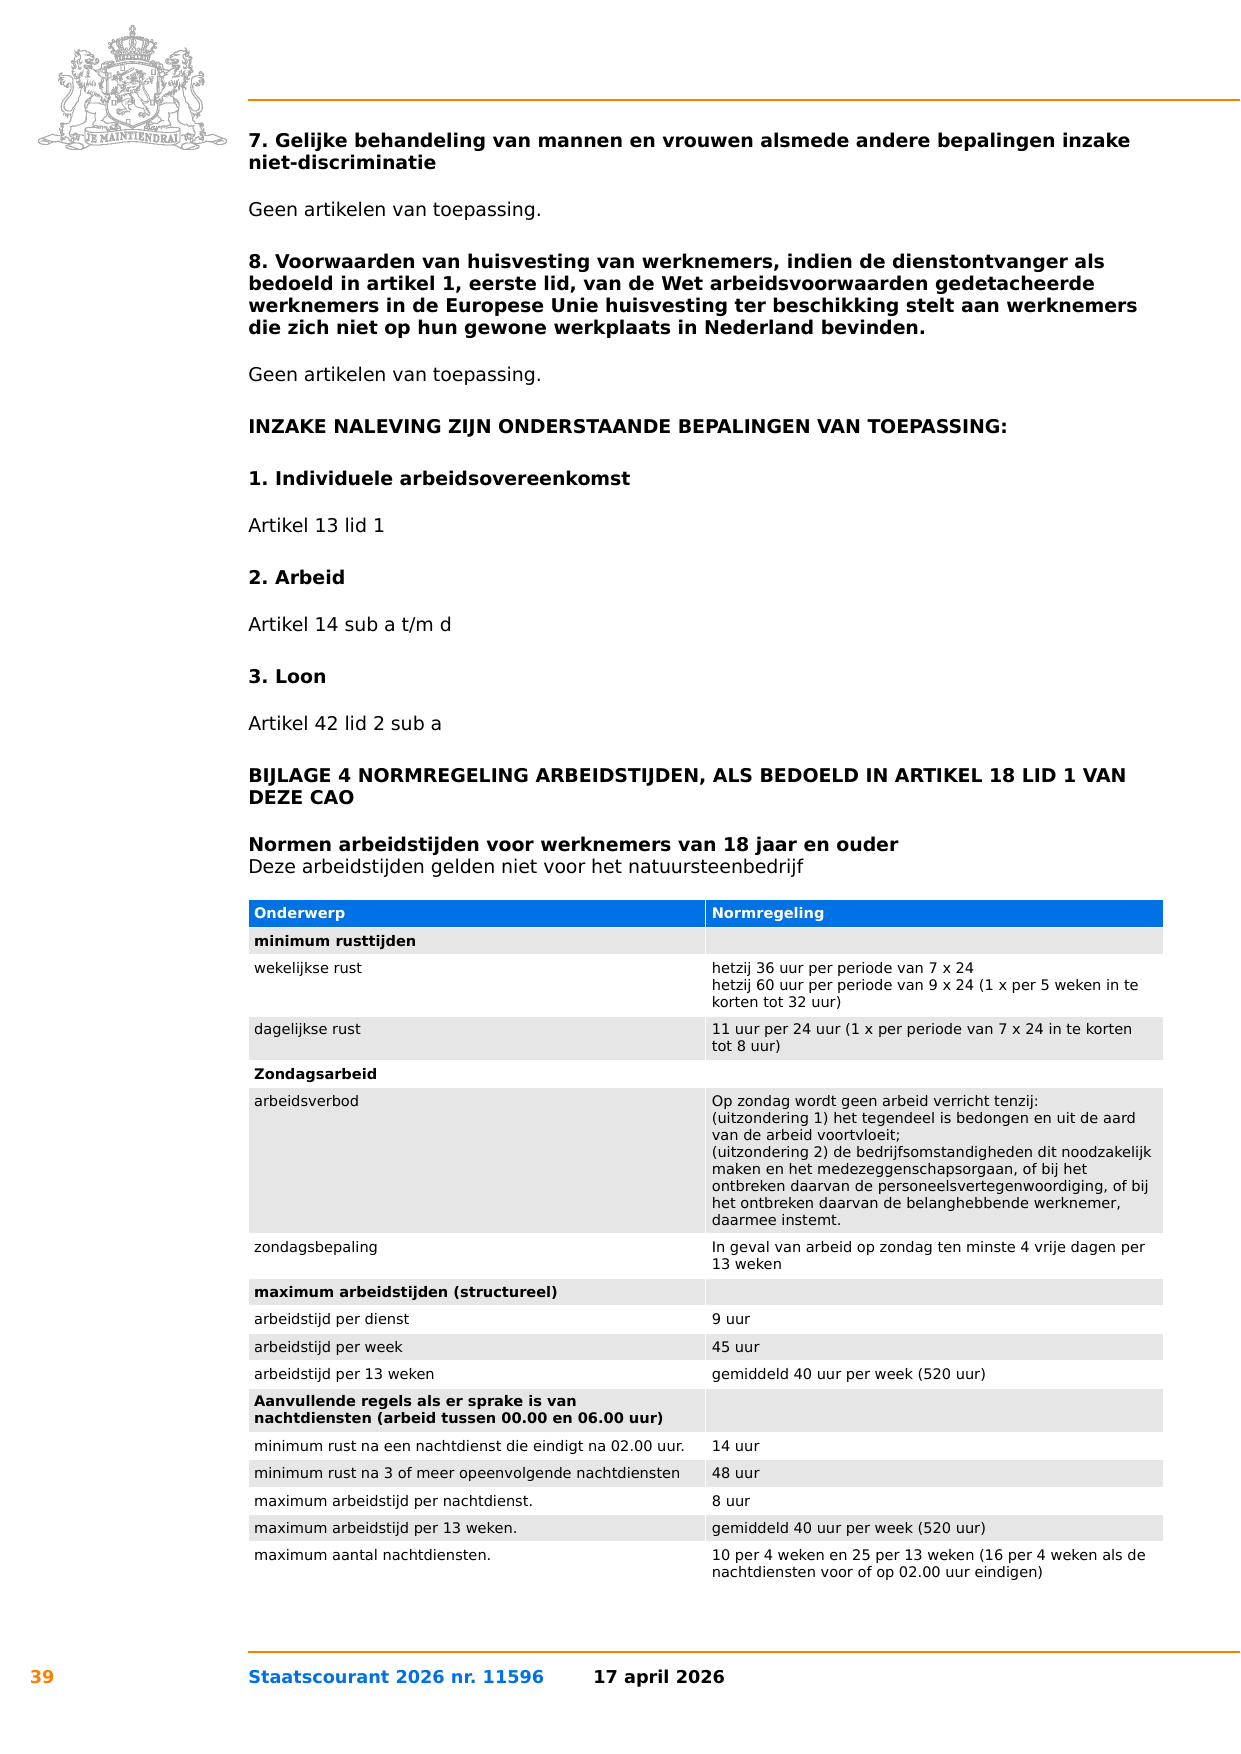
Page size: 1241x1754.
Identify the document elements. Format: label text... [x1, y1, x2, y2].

text Deze arbeidstijden gelden niet voor het natuursteenbedrijf [248, 856, 1163, 877]
table_cell [706, 1279, 1163, 1305]
table_cell dagelijkse rust [249, 1017, 705, 1060]
table_cell minimum rust na 3 of meer opeenvolgende nachtdiensten [249, 1460, 705, 1487]
subtitle 8. Voorwaarden van huisvesting van werknemers, indien de dienstontvanger als bedoeld in artikel 1, eerste lid, van de Wet arbeidsvoorwaarden gedetacheerde werknemers in de Europese Unie huisvesting ter beschikking stelt aan werknemers die zich niet op hun gewone werkplaats in Nederland bevinden. [248, 251, 1163, 339]
text Geen artikelen van toepassing. [248, 199, 1163, 221]
table_cell [706, 1061, 1163, 1087]
table_cell Op zondag wordt geen arbeid verricht tenzij: (uitzondering 1) het tegendeel is bedongen en uit de aard van de arbeid voortvloeit; (uitzondering 2) de bedrijfsomstandigheden dit noodzakelijk maken en het medezeggenschapsorgaan, of bij het ontbreken daarvan de personeelsvertegenwoordiging, of bij het ontbreken daarvan de belanghebbende werknemer, daarmee instemt. [706, 1088, 1163, 1233]
table_cell 10 per 4 weken en 25 per 13 weken (16 per 4 weken als de nachtdiensten voor of op 02.00 uur eindigen) [706, 1543, 1163, 1586]
text Artikel 42 lid 2 sub a [248, 713, 1163, 734]
table_cell arbeidstijd per 13 weken [249, 1361, 705, 1387]
table_cell zondagsbepaling [249, 1235, 705, 1278]
table_cell In geval van arbeid op zondag ten minste 4 vrije dagen per 13 weken [706, 1235, 1163, 1278]
subtitle BIJLAGE 4 NORMREGELING ARBEIDSTIJDEN, ALS BEDOELD IN ARTIKEL 18 LID 1 VAN DEZE CAO [248, 764, 1163, 808]
table_cell 48 uur [706, 1460, 1163, 1487]
table_cell 45 uur [706, 1334, 1163, 1360]
table_cell maximum aantal nachtdiensten. [249, 1543, 705, 1586]
text Artikel 13 lid 1 [248, 515, 1163, 537]
table_cell arbeidstijd per dienst [249, 1306, 705, 1333]
subtitle 2. Arbeid [248, 567, 1163, 589]
table_cell maximum arbeidstijden (structureel) [249, 1279, 705, 1305]
table_cell arbeidsverbod [249, 1088, 705, 1233]
table_cell maximum arbeidstijd per nachtdienst. [249, 1488, 705, 1514]
table_cell 11 uur per 24 uur (1 x per periode van 7 x 24 in te korten tot 8 uur) [706, 1017, 1163, 1060]
table_cell 14 uur [706, 1433, 1163, 1459]
text Normen arbeidstijden voor werknemers van 18 jaar en ouder [248, 833, 1163, 856]
table_header Normregeling [706, 900, 1163, 927]
table_cell 8 uur [706, 1488, 1163, 1514]
table_cell wekelijkse rust [249, 955, 705, 1016]
text Geen artikelen van toepassing. [248, 364, 1163, 386]
table_cell [706, 928, 1163, 954]
table_cell [706, 1389, 1163, 1432]
subtitle 1. Individuele arbeidsovereenkomst [248, 468, 1163, 490]
table_cell hetzij 36 uur per periode van 7 x 24 hetzij 60 uur per periode van 9 x 24 (1 x per 5 weken in te korten tot 32 uur) [706, 955, 1163, 1016]
table_cell 9 uur [706, 1306, 1163, 1333]
subtitle 7. Gelijke behandeling van mannen en vrouwen alsmede andere bepalingen inzake niet-discriminatie [248, 130, 1163, 174]
table_cell arbeidstijd per week [249, 1334, 705, 1360]
table_cell minimum rust na een nachtdienst die eindigt na 02.00 uur. [249, 1433, 705, 1459]
subtitle 3. Loon [248, 666, 1163, 688]
table_header Onderwerp [249, 900, 705, 927]
table_cell gemiddeld 40 uur per week (520 uur) [706, 1515, 1163, 1541]
table_cell minimum rusttijden [249, 928, 705, 954]
table_cell Aanvullende regels als er sprake is van nachtdiensten (arbeid tussen 00.00 en 06.00 uur) [249, 1389, 705, 1432]
picture [38, 25, 227, 150]
text Artikel 14 sub a t/m d [248, 614, 1163, 636]
table_cell maximum arbeidstijd per 13 weken. [249, 1515, 705, 1541]
table_cell Zondagsarbeid [249, 1061, 705, 1087]
table_cell gemiddeld 40 uur per week (520 uur) [706, 1361, 1163, 1387]
subtitle INZAKE NALEVING ZIJN ONDERSTAANDE BEPALINGEN VAN TOEPASSING: [248, 416, 1163, 438]
